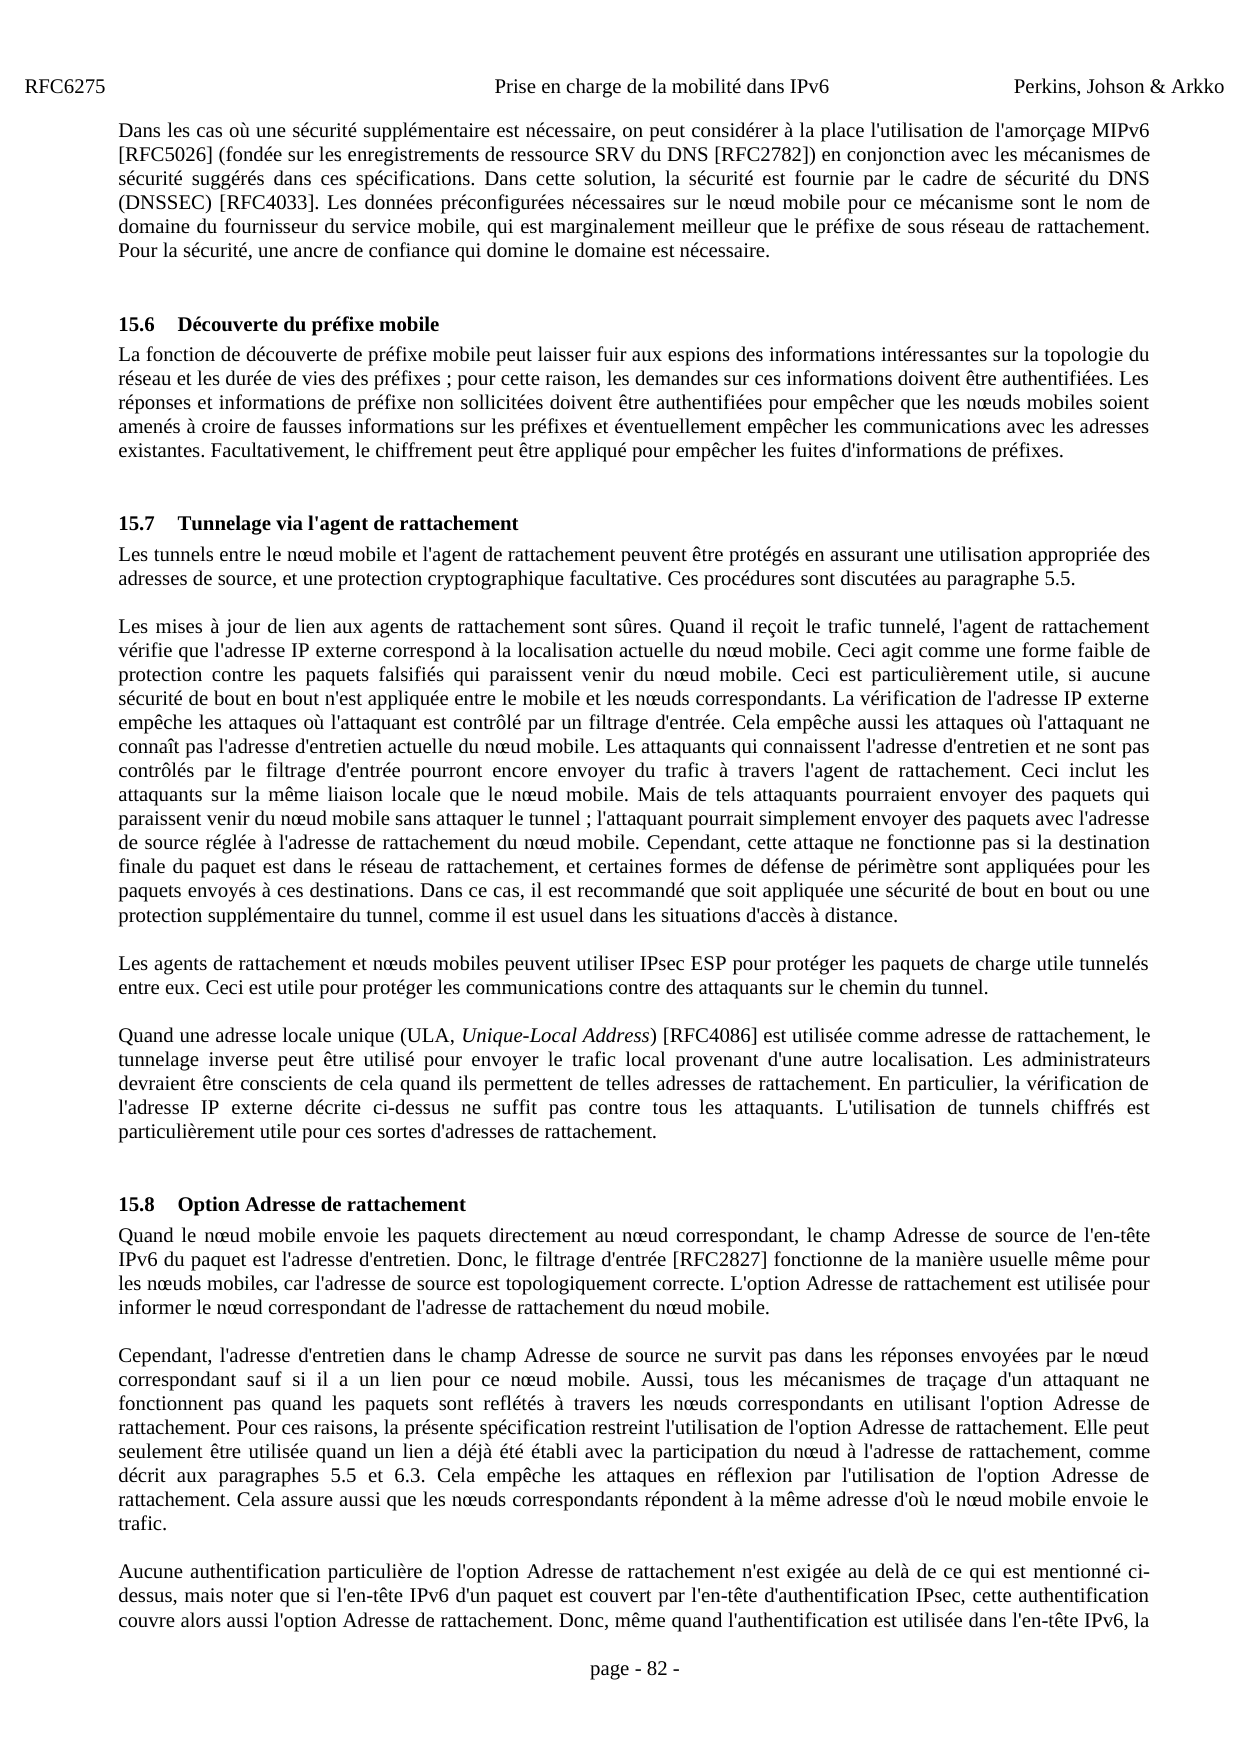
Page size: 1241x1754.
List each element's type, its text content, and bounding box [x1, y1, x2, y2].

text Quand une adresse locale unique (ULA, Unique-Local Address) [RFC4086] est utilisée comme adresse de rattachement, le tunnelage inverse peut être utilisé pour envoyer le trafic local provenant d'une autre localisation. Les administrateurs devraient être conscients de cela quand ils permettent de telles adresses de rattachement. En particulier, la vérification de l'adresse IP externe décrite ci-dessus ne suffit pas contre tous les attaquants. L'utilisation de tunnels chiffrés est particulièrement utile pour ces sortes d'adresses de rattachement. [118, 1023, 1152, 1143]
text Les tunnels entre le nœud mobile et l'agent de rattachement peuvent être protégés en assurant une utilisation appropriée des adresses de source, et une protection cryptographique facultative. Ces procédures sont discutées au paragraphe 5.5. [118, 542, 1152, 590]
text Dans les cas où une sécurité supplémentaire est nécessaire, on peut considérer à la place l'utilisation de l'amorçage MIPv6 [RFC5026] (fondée sur les enregistrements de ressource SRV du DNS [RFC2782]) en conjonction avec les mécanismes de sécurité suggérés dans ces spécifications. Dans cette solution, la sécurité est fournie par le cadre de sécurité du DNS (DNSSEC) [RFC4033]. Les données préconfigurées nécessaires sur le nœud mobile pour ce mécanisme sont le nom de domaine du fournisseur du service mobile, qui est marginalement meilleur que le préfixe de sous réseau de rattachement. Pour la sécurité, une ancre de confiance qui domine le domaine est nécessaire. [118, 118, 1152, 262]
text Les mises à jour de lien aux agents de rattachement sont sûres. Quand il reçoit le trafic tunnelé, l'agent de rattachement vérifie que l'adresse IP externe correspond à la localisation actuelle du nœud mobile. Ceci agit comme une forme faible de protection contre les paquets falsifiés qui paraissent venir du nœud mobile. Ceci est particulièrement utile, si aucune sécurité de bout en bout n'est appliquée entre le mobile et les nœuds correspondants. La vérification de l'adresse IP externe empêche les attaques où l'attaquant est contrôlé par un filtrage d'entrée. Cela empêche aussi les attaques où l'attaquant ne connaît pas l'adresse d'entretien actuelle du nœud mobile. Les attaquants qui connaissent l'adresse d'entretien et ne sont pas contrôlés par le filtrage d'entrée pourront encore envoyer du trafic à travers l'agent de rattachement. Ceci inclut les attaquants sur la même liaison locale que le nœud mobile. Mais de tels attaquants pourraient envoyer des paquets qui paraissent venir du nœud mobile sans attaquer le tunnel ; l'attaquant pourrait simplement envoyer des paquets avec l'adresse de source réglée à l'adresse de rattachement du nœud mobile. Cependant, cette attaque ne fonctionne pas si la destination finale du paquet est dans le réseau de rattachement, et certaines formes de défense de périmètre sont appliquées pour les paquets envoyés à ces destinations. Dans ce cas, il est recommandé que soit appliquée une sécurité de bout en bout ou une protection supplémentaire du tunnel, comme il est usuel dans les situations d'accès à distance. [118, 614, 1152, 927]
text Cependant, l'adresse d'entretien dans le champ Adresse de source ne survit pas dans les réponses envoyées par le nœud correspondant sauf si il a un lien pour ce nœud mobile. Aussi, tous les mécanismes de traçage d'un attaquant ne fonctionnent pas quand les paquets sont reflétés à travers les nœuds correspondants en utilisant l'option Adresse de rattachement. Pour ces raisons, la présente spécification restreint l'utilisation de l'option Adresse de rattachement. Elle peut seulement être utilisée quand un lien a déjà été établi avec la participation du nœud à l'adresse de rattachement, comme décrit aux paragraphes 5.5 et 6.3. Cela empêche les attaques en réflexion par l'utilisation de l'option Adresse de rattachement. Cela assure aussi que les nœuds correspondants répondent à la même adresse d'où le nœud mobile envoie le trafic. [118, 1343, 1152, 1535]
text La fonction de découverte de préfixe mobile peut laisser fuir aux espions des informations intéressantes sur la topologie du réseau et les durée de vies des préfixes ; pour cette raison, les demandes sur ces informations doivent être authentifiées. Les réponses et informations de préfixe non sollicitées doivent être authentifiées pour empêcher que les nœuds mobiles soient amenés à croire de fausses informations sur les préfixes et éventuellement empêcher les communications avec les adresses existantes. Facultativement, le chiffrement peut être appliqué pour empêcher les fuites d'informations de préfixes. [118, 342, 1152, 462]
subtitle 15.6 Découverte du préfixe mobile [118, 312, 1152, 336]
text Les agents de rattachement et nœuds mobiles peuvent utiliser IPsec ESP pour protéger les paquets de charge utile tunnelés entre eux. Ceci est utile pour protéger les communications contre des attaquants sur le chemin du tunnel. [118, 951, 1152, 999]
subtitle 15.7 Tunnelage via l'agent de rattachement [118, 511, 1152, 535]
text Quand le nœud mobile envoie les paquets directement au nœud correspondant, le champ Adresse de source de l'en-tête IPv6 du paquet est l'adresse d'entretien. Donc, le filtrage d'entrée [RFC2827] fonctionne de la manière usuelle même pour les nœuds mobiles, car l'adresse de source est topologiquement correcte. L'option Adresse de rattachement est utilisée pour informer le nœud correspondant de l'adresse de rattachement du nœud mobile. [118, 1222, 1152, 1319]
text Aucune authentification particulière de l'option Adresse de rattachement n'est exigée au delà de ce qui est mentionné ci-dessus, mais noter que si l'en-tête IPv6 d'un paquet est couvert par l'en-tête d'authentification IPsec, cette authentification couvre alors aussi l'option Adresse de rattachement. Donc, même quand l'authentification est utilisée dans l'en-tête IPv6, la [118, 1559, 1152, 1632]
subtitle 15.8 Option Adresse de rattachement [118, 1192, 1152, 1216]
